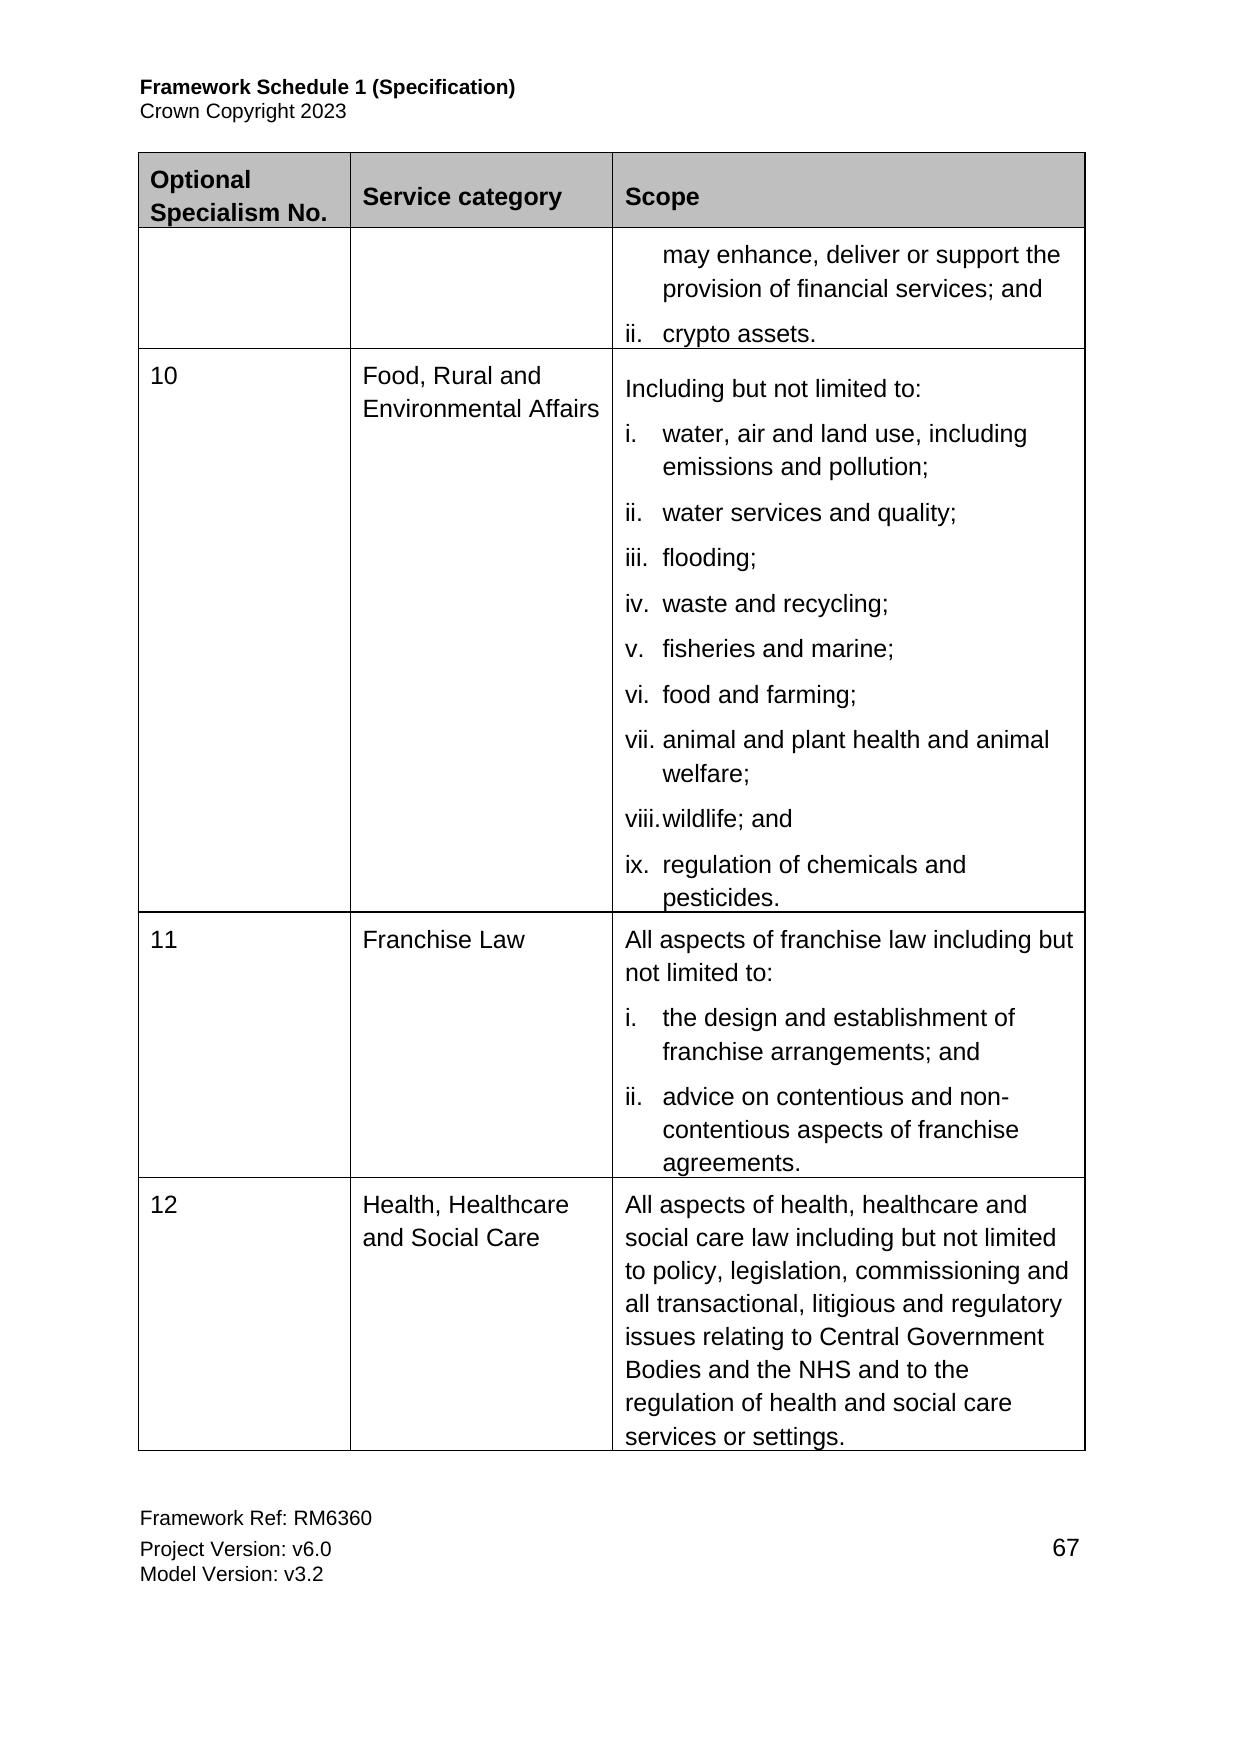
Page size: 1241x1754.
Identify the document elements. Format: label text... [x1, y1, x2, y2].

table_cell Franchise Law [351, 913, 612, 1177]
table_cell 11 [139, 913, 350, 1177]
table_cell Food, Rural and Environmental Affairs [351, 349, 612, 911]
table_cell 10 [139, 349, 350, 911]
table_cell All aspects of franchise law including but not limited to: the design and establishment of franchise arrangements; and advice on contentious and non-contentious aspects of franchise agreements. [613, 913, 1084, 1177]
table_cell may enhance, deliver or support the provision of financial services; and crypto assets. [613, 228, 1084, 348]
table_header Service category [351, 153, 612, 227]
table_cell Including but not limited to: water, air and land use, including emissions and pollution; water services and quality; flooding; waste and recycling; fisheries and marine; food and farming; animal and plant health and animal welfare; wildlife; and regulation of chemicals and pesticides. [613, 349, 1084, 911]
table_cell 12 [139, 1178, 350, 1450]
table_cell All aspects of health, healthcare and social care law including but not limited to policy, legislation, commissioning and all transactional, litigious and regulatory issues relating to Central Government Bodies and the NHS and to the regulation of health and social care services or settings. [613, 1178, 1084, 1450]
table_cell [139, 228, 350, 348]
table_cell [351, 228, 612, 348]
table_cell Health, Healthcare and Social Care [351, 1178, 612, 1450]
table_header Optional Specialism No. [139, 153, 350, 227]
table_header Scope [613, 153, 1084, 227]
